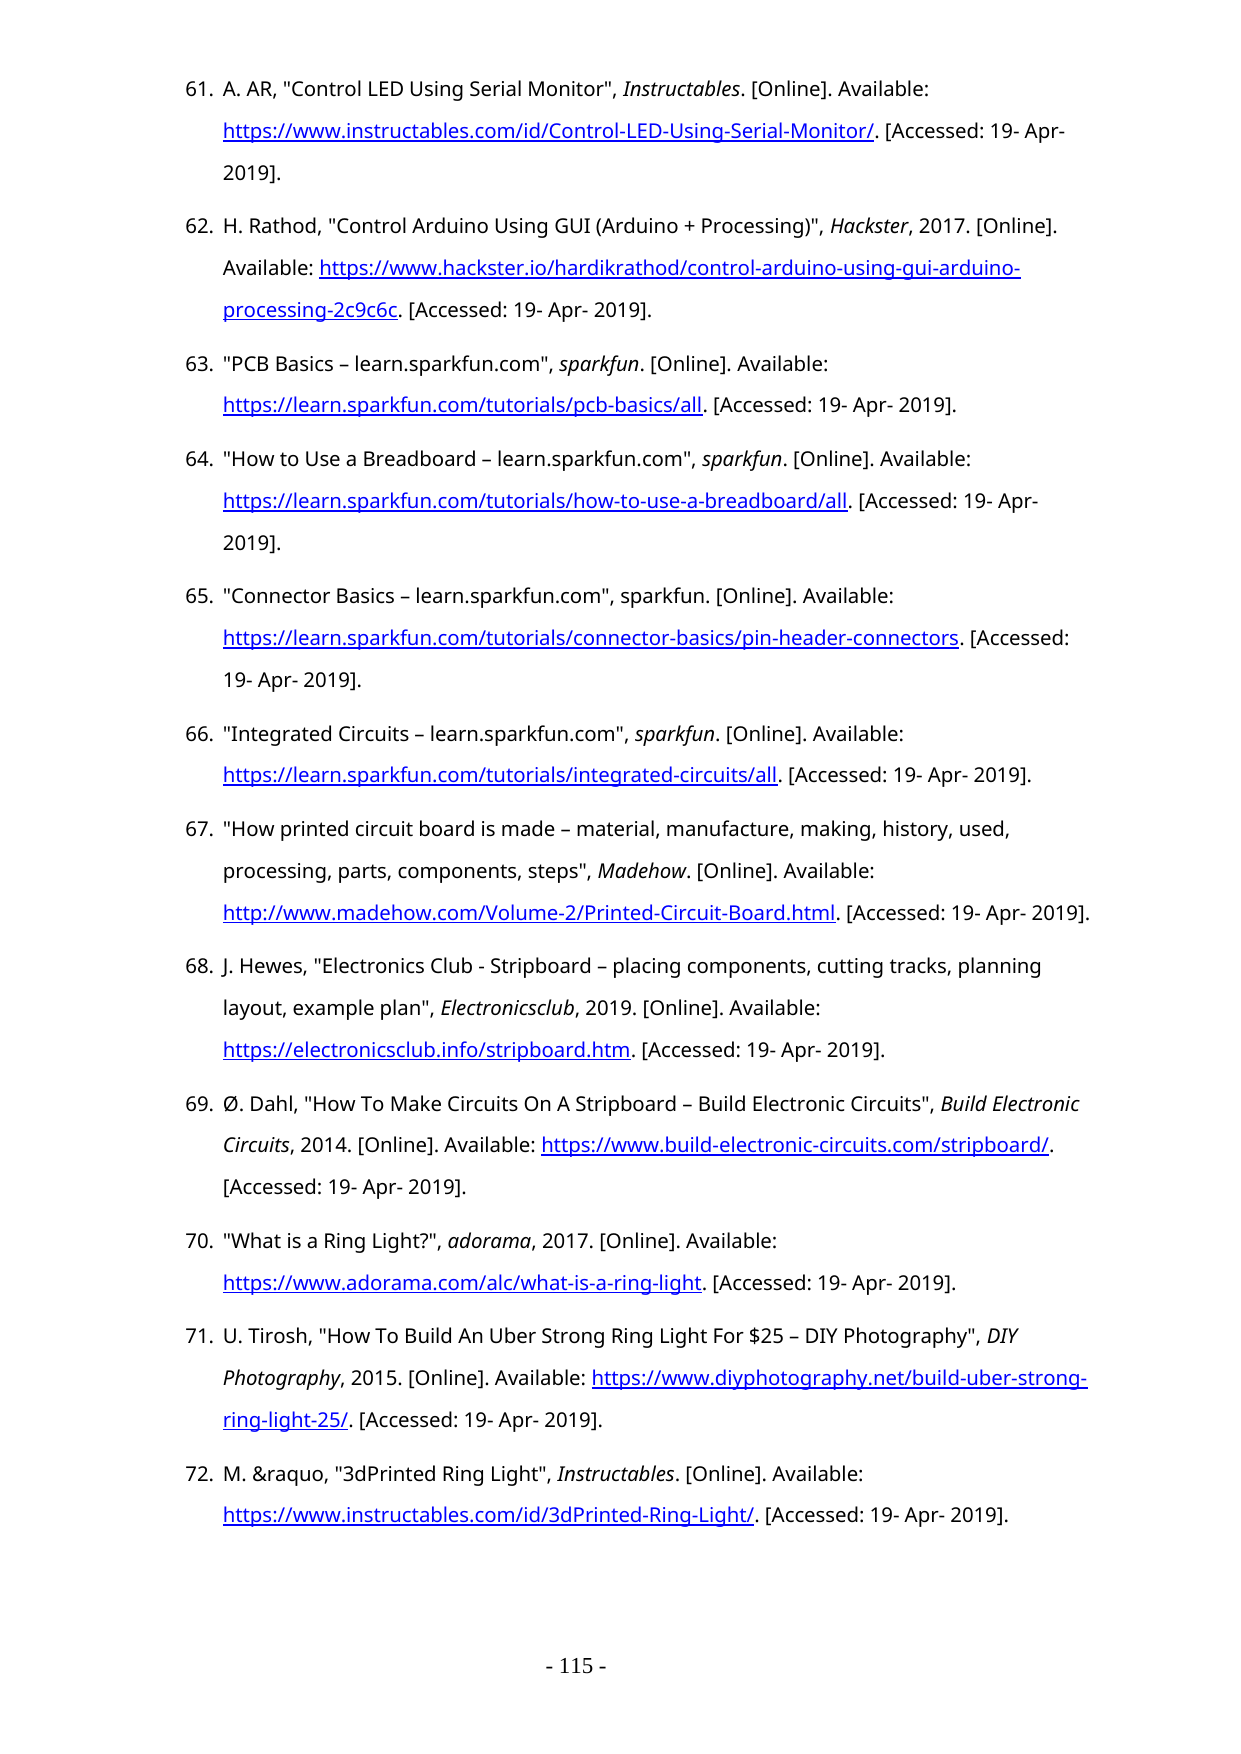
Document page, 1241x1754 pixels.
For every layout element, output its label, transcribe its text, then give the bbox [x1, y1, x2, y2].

list "Connector Basics – learn.sparkfun.com", sparkfun. [Online]. Available: https://learn.sparkfun.com/tutorials/connector-basics/pin-header-connectors. [Accessed: 19- Apr- 2019]. [185, 582, 1092, 693]
list "How printed circuit board is made – material, manufacture, making, history, used, processing, parts, components, steps", Madehow. [Online]. Available: http://www.madehow.com/Volume-2/Printed-Circuit-Board.html. [Accessed: 19- Apr- 2019]. [185, 815, 1092, 926]
list Ø. Dahl, "How To Make Circuits On A Stripboard – Build Electronic Circuits", Build Electronic Circuits, 2014. [Online]. Available: https://www.build-electronic-circuits.com/stripboard/. [Accessed: 19- Apr- 2019]. [185, 1089, 1092, 1200]
list M. &raquo, "3dPrinted Ring Light", Instructables. [Online]. Available: https://www.instructables.com/id/3dPrinted-Ring-Light/. [Accessed: 19- Apr- 2019]. [185, 1459, 1092, 1529]
list "How to Use a Breadboard – learn.sparkfun.com", sparkfun. [Online]. Available: https://learn.sparkfun.com/tutorials/how-to-use-a-breadboard/all. [Accessed: 19- Apr- 2019]. [185, 445, 1092, 556]
list J. Hewes, "Electronics Club - Stripboard – placing components, cutting tracks, planning layout, example plan", Electronicsclub, 2019. [Online]. Available: https://electronicsclub.info/stripboard.htm. [Accessed: 19- Apr- 2019]. [185, 952, 1092, 1063]
list "PCB Basics – learn.sparkfun.com", sparkfun. [Online]. Available: https://learn.sparkfun.com/tutorials/pcb-basics/all. [Accessed: 19- Apr- 2019]. [185, 349, 1092, 419]
list U. Tirosh, "How To Build An Uber Strong Ring Light For $25 – DIY Photography", DIY Photography, 2015. [Online]. Available: https://www.diyphotography.net/build-uber-strong-ring-light-25/. [Accessed: 19- Apr- 2019]. [185, 1322, 1092, 1433]
list H. Rathod, "Control Arduino Using GUI (Arduino + Processing)", Hackster, 2017. [Online]. Available: https://www.hackster.io/hardikrathod/control-arduino-using-gui-arduino-processing-2c9c6c. [Accessed: 19- Apr- 2019]. [185, 212, 1092, 323]
list "What is a Ring Light?", adorama, 2017. [Online]. Available: https://www.adorama.com/alc/what-is-a-ring-light. [Accessed: 19- Apr- 2019]. [185, 1227, 1092, 1296]
list A. AR, "Control LED Using Serial Monitor", Instructables. [Online]. Available: https://www.instructables.com/id/Control-LED-Using-Serial-Monitor/. [Accessed: 19- Apr- 2019]. [185, 75, 1092, 186]
list "Integrated Circuits – learn.sparkfun.com", sparkfun. [Online]. Available: https://learn.sparkfun.com/tutorials/integrated-circuits/all. [Accessed: 19- Apr- 2019]. [185, 719, 1092, 789]
